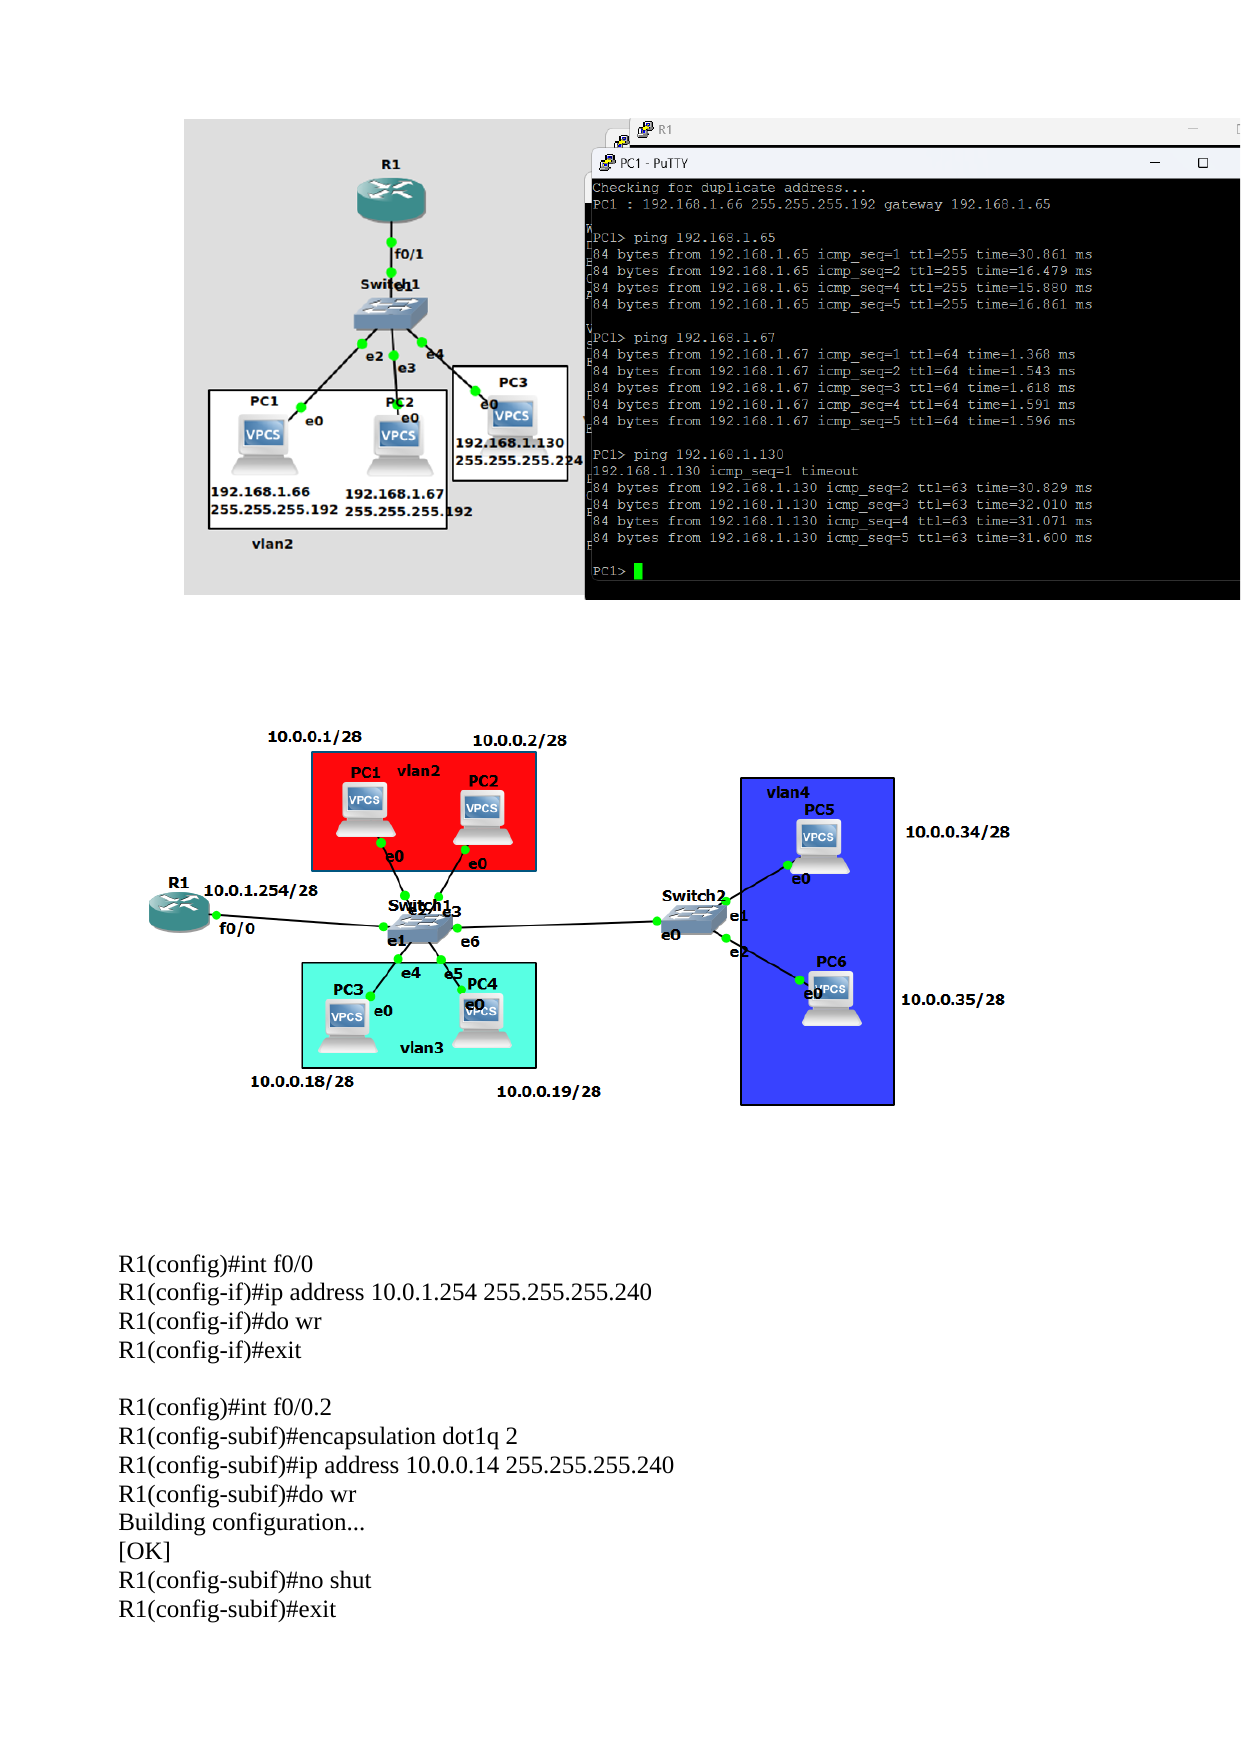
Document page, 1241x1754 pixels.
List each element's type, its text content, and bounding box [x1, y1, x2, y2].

text R1(config-subif)#exit [118, 1594, 1122, 1622]
text R1(config-subif)#ip address 10.0.0.14 255.255.255.240 [118, 1450, 1122, 1479]
text R1(config-subif)#encapsulation dot1q 2 [118, 1421, 1122, 1450]
text R1(config)#int f0/0.2 [118, 1392, 1122, 1421]
text R1(config-subif)#no shut [118, 1565, 1122, 1594]
text R1(config-if)#exit [118, 1335, 1122, 1364]
text R1(config-subif)#do wr [118, 1479, 1122, 1507]
text R1(config-if)#ip address 10.0.1.254 255.255.255.240 [118, 1277, 1122, 1306]
text R1(config)#int f0/0 [118, 1249, 1122, 1277]
text R1(config-if)#do wr [118, 1306, 1122, 1335]
text [OK] [118, 1536, 1122, 1565]
text Building configuration... [118, 1507, 1122, 1536]
